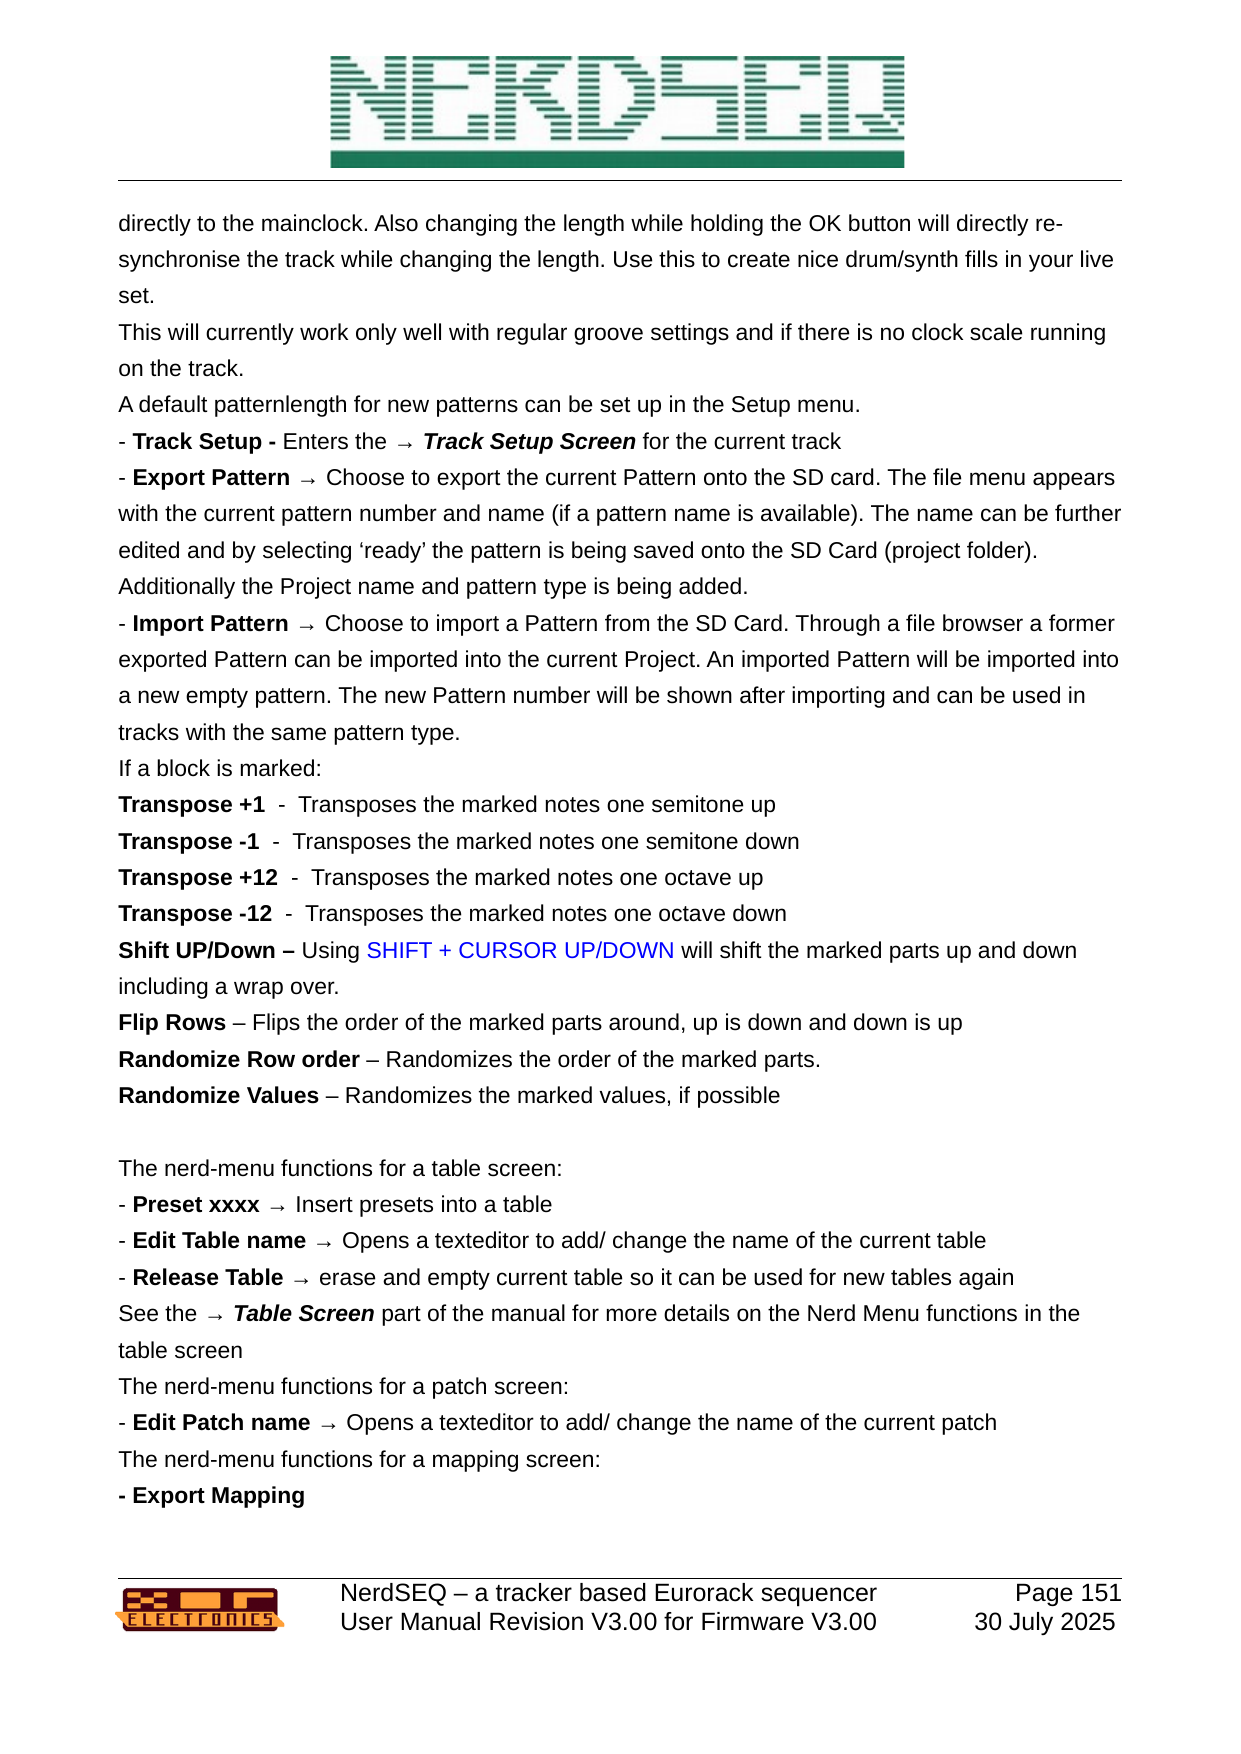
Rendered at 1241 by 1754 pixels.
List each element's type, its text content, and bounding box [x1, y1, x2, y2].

text - Edit Patch name → Opens a texteditor to add/ change the name of the current patch [118, 1409, 1122, 1436]
text - Release Table → erase and empty current table so it can be used for new tables again [118, 1264, 1122, 1290]
text - Track Setup - Enters the → Track Setup Screen for the current track [118, 428, 1122, 454]
picture [330, 56, 905, 168]
text Transpose +12 - Transposes the marked notes one octave up [118, 864, 1122, 890]
picture [115, 1584, 285, 1634]
text Shift UP/Down – Using SHIFT + CURSOR UP/DOWN will shift the marked parts up and down including a wrap over. [118, 937, 1122, 999]
text The nerd-menu functions for a table screen: [118, 1155, 1122, 1181]
text A default patternlength for new patterns can be set up in the Setup menu. [118, 391, 1122, 418]
text - Preset xxxx → Insert presets into a table [118, 1191, 1122, 1217]
text Randomize Values – Randomizes the marked values, if possible [118, 1082, 1122, 1108]
text Transpose -12 - Transposes the marked notes one octave down [118, 900, 1122, 927]
text - Export Pattern → Choose to export the current Pattern onto the SD card. The file menu appears with the current pattern number and name (if a pattern name is available). The name can be further edited and by selecting ‘ready’ the pattern is being saved onto the SD Card (project folder). Additionally the Project name and pattern type is being added. [118, 464, 1122, 599]
text The nerd-menu functions for a mapping screen: [118, 1446, 1122, 1472]
text - Export Mapping [118, 1482, 1122, 1508]
text Flip Rows – Flips the order of the marked parts around, up is down and down is up [118, 1009, 1122, 1036]
text directly to the mainclock. Also changing the length while holding the OK button will directly re-synchronise the track while changing the length. Use this to create nice drum/synth fills in your live set. This will currently work only well with regular groove settings and if there is no clock scale running on the track. [118, 209, 1122, 381]
text See the → Table Screen part of the manual for more details on the Nerd Menu functions in the table screen [118, 1300, 1122, 1363]
text Transpose +1 - Transposes the marked notes one semitone up [118, 791, 1122, 818]
text - Edit Table name → Opens a texteditor to add/ change the name of the current table [118, 1227, 1122, 1254]
text Transpose -1 - Transposes the marked notes one semitone down [118, 828, 1122, 854]
text The nerd-menu functions for a patch screen: [118, 1373, 1122, 1399]
text If a block is marked: [118, 755, 1122, 781]
text Randomize Row order – Randomizes the order of the marked parts. [118, 1046, 1122, 1072]
text - Import Pattern → Choose to import a Pattern from the SD Card. Through a file browser a former exported Pattern can be imported into the current Project. An imported Pattern will be imported into a new empty pattern. The new Pattern number will be shown after importing and can be used in tracks with the same pattern type. [118, 609, 1122, 745]
